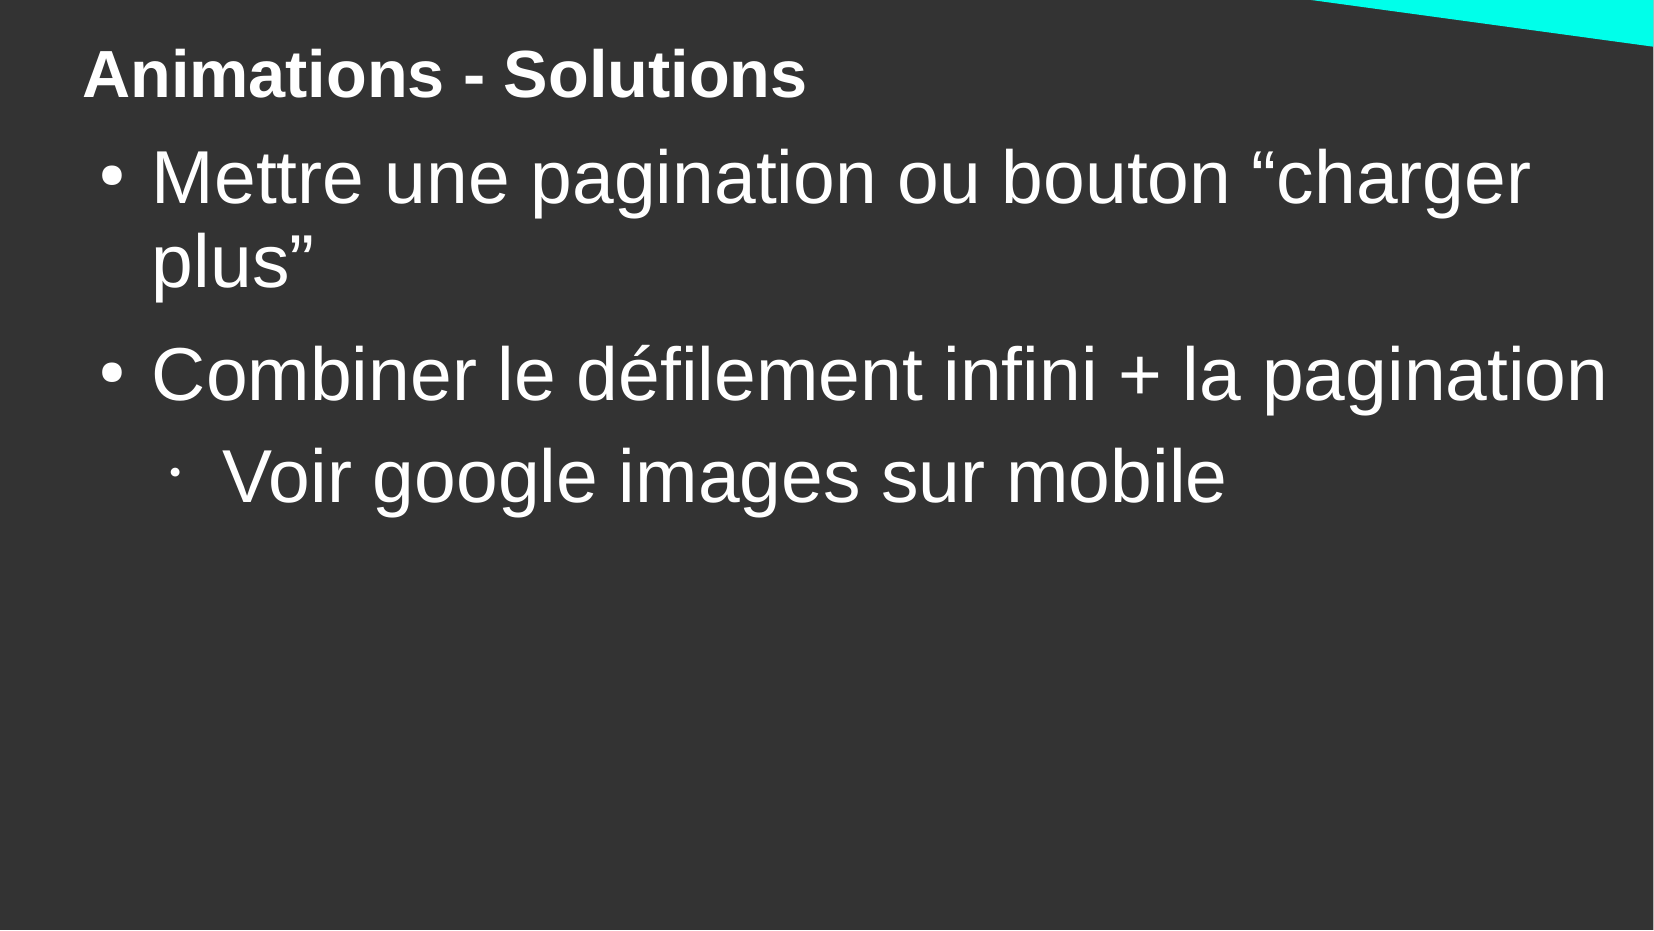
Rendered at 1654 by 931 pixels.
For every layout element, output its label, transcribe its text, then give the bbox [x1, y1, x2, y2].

list Mettre une pagination ou bouton “charger plus” Combiner le défilement infini + la pagination Voir google images sur mobile [80, 135, 1620, 709]
text_box [1311, 0, 1654, 47]
title Animations - Solutions [82, 37, 1571, 114]
